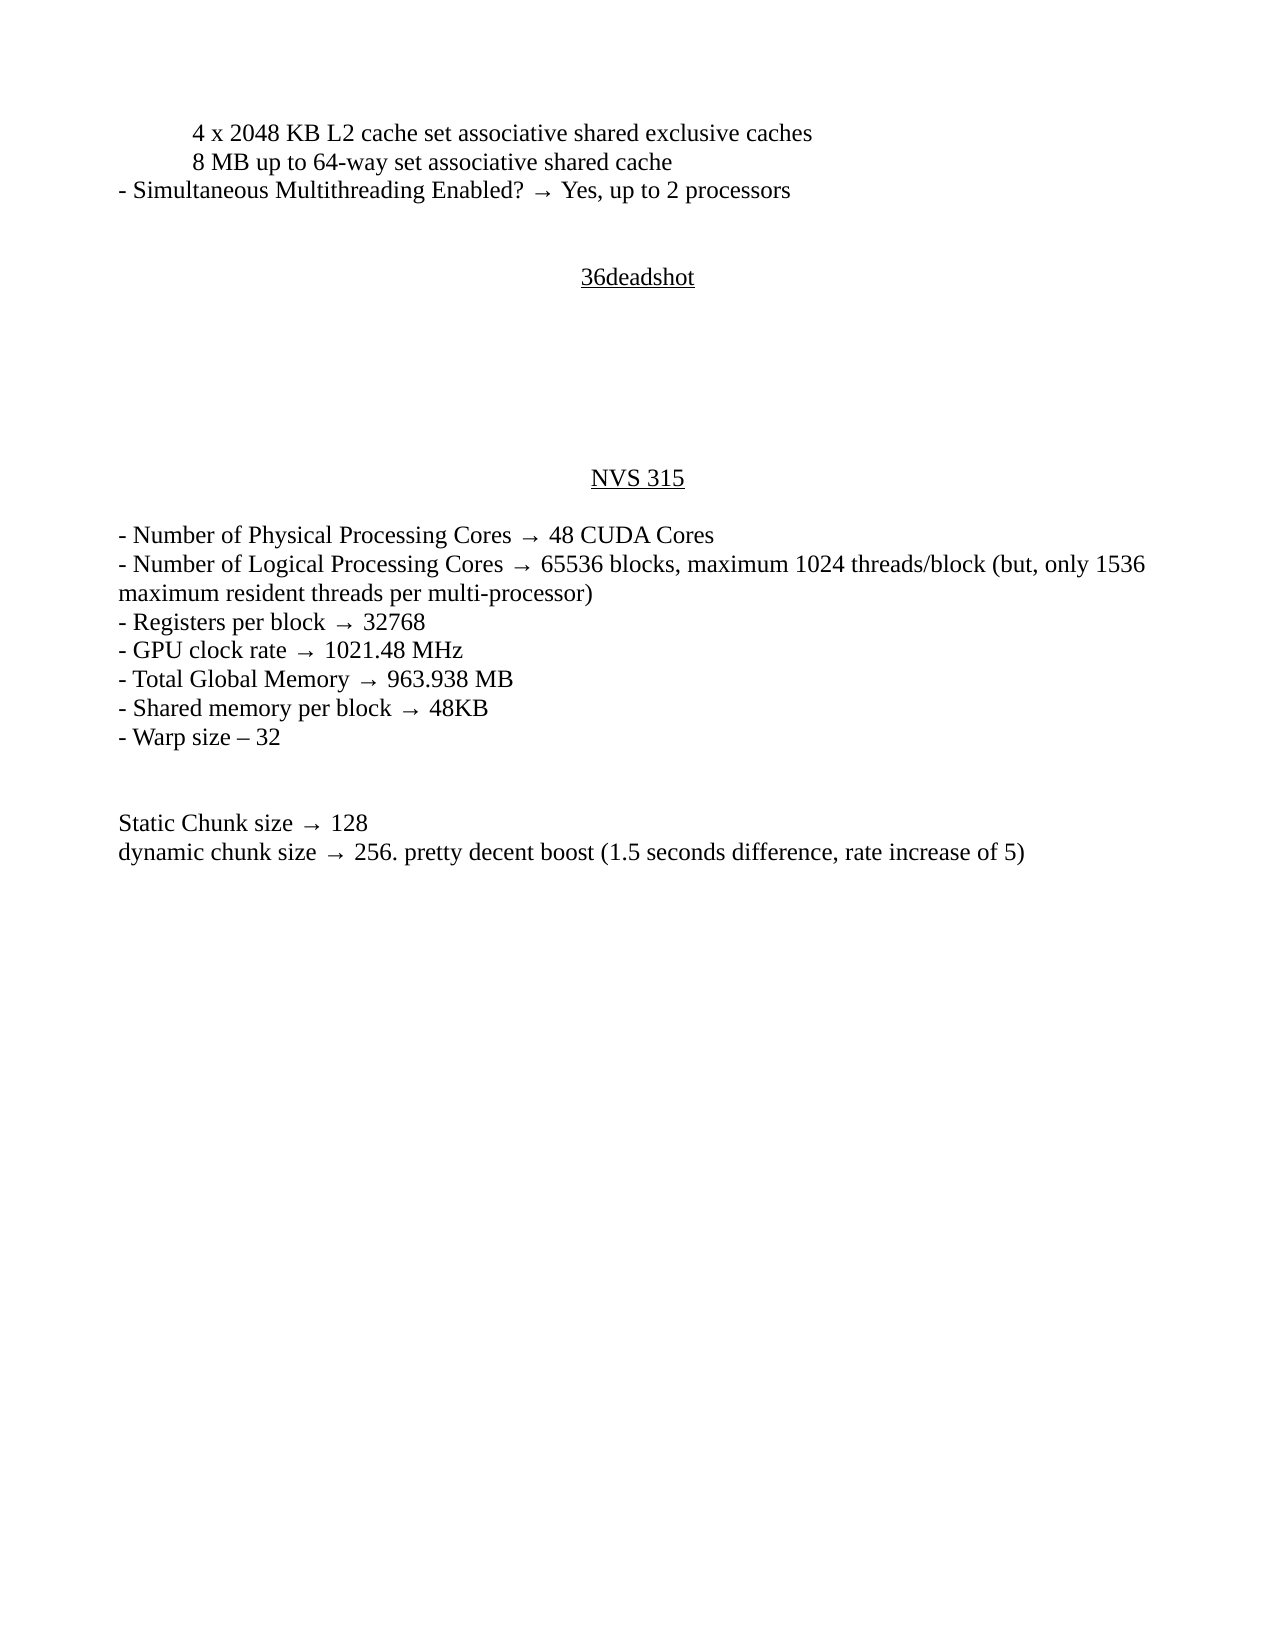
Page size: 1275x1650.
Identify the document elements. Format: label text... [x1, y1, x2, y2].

text 4 x 2048 KB L2 cache set associative shared exclusive caches [118, 118, 1157, 147]
text Static Chunk size → 128 [118, 808, 1157, 837]
text - Number of Physical Processing Cores → 48 CUDA Cores [118, 521, 1157, 549]
text dynamic chunk size → 256. pretty decent boost (1.5 seconds difference, rate increase of 5) [118, 837, 1157, 866]
text - Warp size – 32 [118, 722, 1157, 751]
text - Total Global Memory → 963.938 MB [118, 664, 1157, 693]
text 36deadshot [118, 262, 1157, 291]
text - Number of Logical Processing Cores → 65536 blocks, maximum 1024 threads/block (but, only 1536 maximum resident threads per multi-processor) [118, 549, 1157, 607]
text 8 MB up to 64-way set associative shared cache [118, 147, 1157, 176]
text NVS 315 [118, 463, 1157, 492]
text - Registers per block → 32768 [118, 607, 1157, 636]
text - Shared memory per block → 48KB [118, 693, 1157, 722]
text - Simultaneous Multithreading Enabled? → Yes, up to 2 processors [118, 176, 1157, 204]
text - GPU clock rate → 1021.48 MHz [118, 636, 1157, 664]
